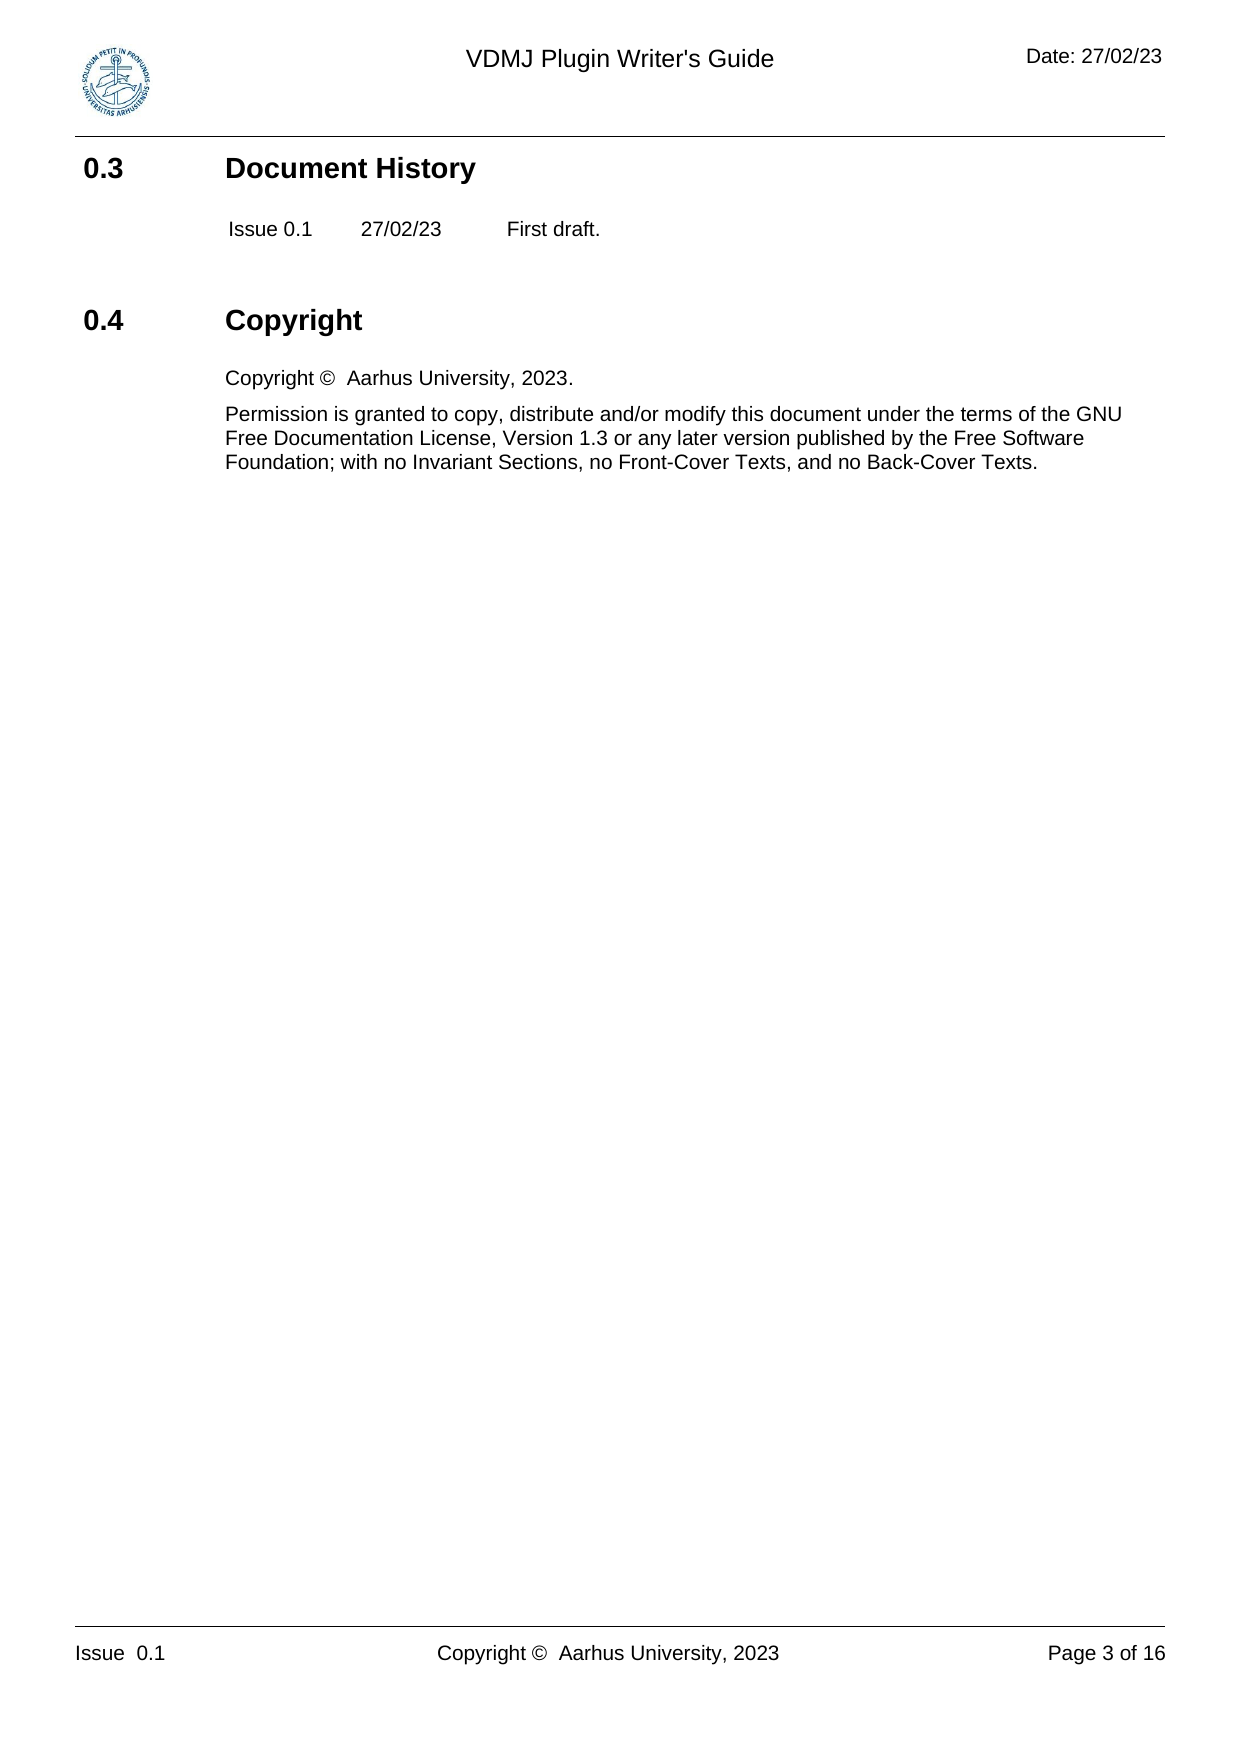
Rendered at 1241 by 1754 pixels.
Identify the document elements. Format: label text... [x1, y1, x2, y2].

table_header 27/02/23 [358, 215, 503, 244]
text Copyright © Aarhus University, 2023. [225, 366, 1165, 390]
subtitle Document History [75, 152, 1165, 185]
text Permission is granted to copy, distribute and/or modify this document under the terms of the GNU Free Documentation License, Version 1.3 or any later version published by the Free Software Foundation; with no Invariant Sections, no Front-Cover Texts, and no Back-Cover Texts. [225, 403, 1165, 474]
table_header First draft. [504, 215, 1118, 244]
table_header Issue 0.1 [225, 215, 357, 244]
subtitle Copyright [75, 303, 1165, 336]
table_cell [504, 244, 1118, 273]
table_cell [358, 244, 503, 273]
table_cell [225, 244, 357, 273]
picture [78, 44, 153, 120]
